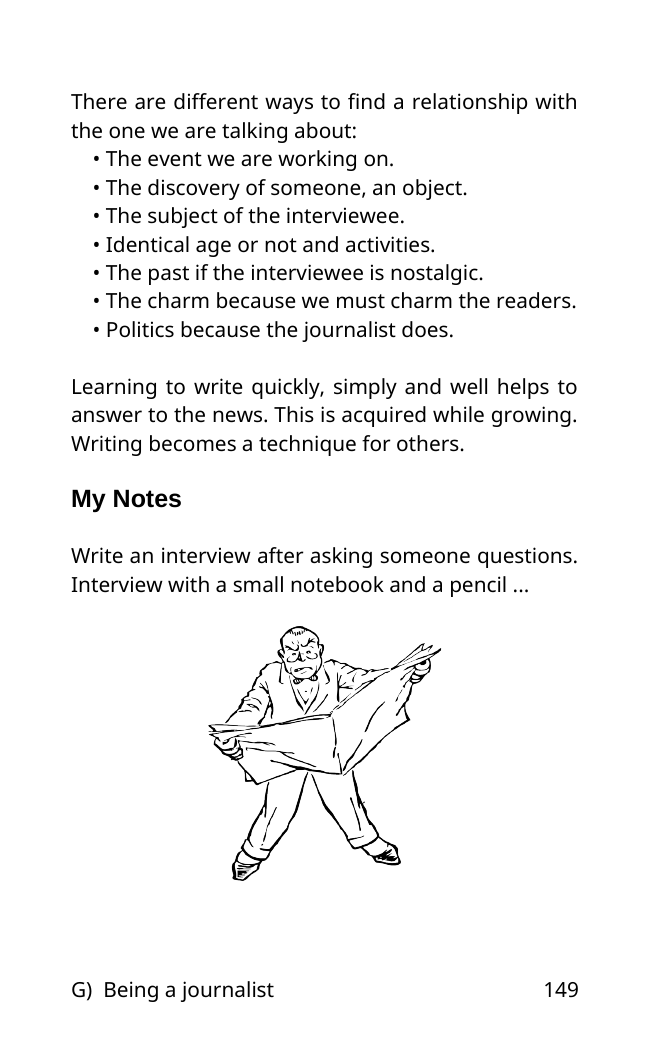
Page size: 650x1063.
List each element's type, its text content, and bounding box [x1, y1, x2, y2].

picture [208, 626, 442, 881]
text There are different ways to find a relationship with the one we are talking about: [71, 59, 579, 144]
text • The event we are working on. • The discovery of someone, an object. • The subject of the interviewee. • Identical age or not and activities. • The past if the interviewee is nostalgic. • The charm because we must charm the readers. • Politics because the journalist does. [71, 144, 579, 343]
subtitle My Notes [71, 457, 579, 513]
text Write an interview after asking someone questions. Interview with a small notebook and a pencil ... [71, 513, 579, 598]
text Learning to write quickly, simply and well helps to answer to the news. This is acquired while growing. Writing becomes a technique for others. [71, 343, 579, 457]
